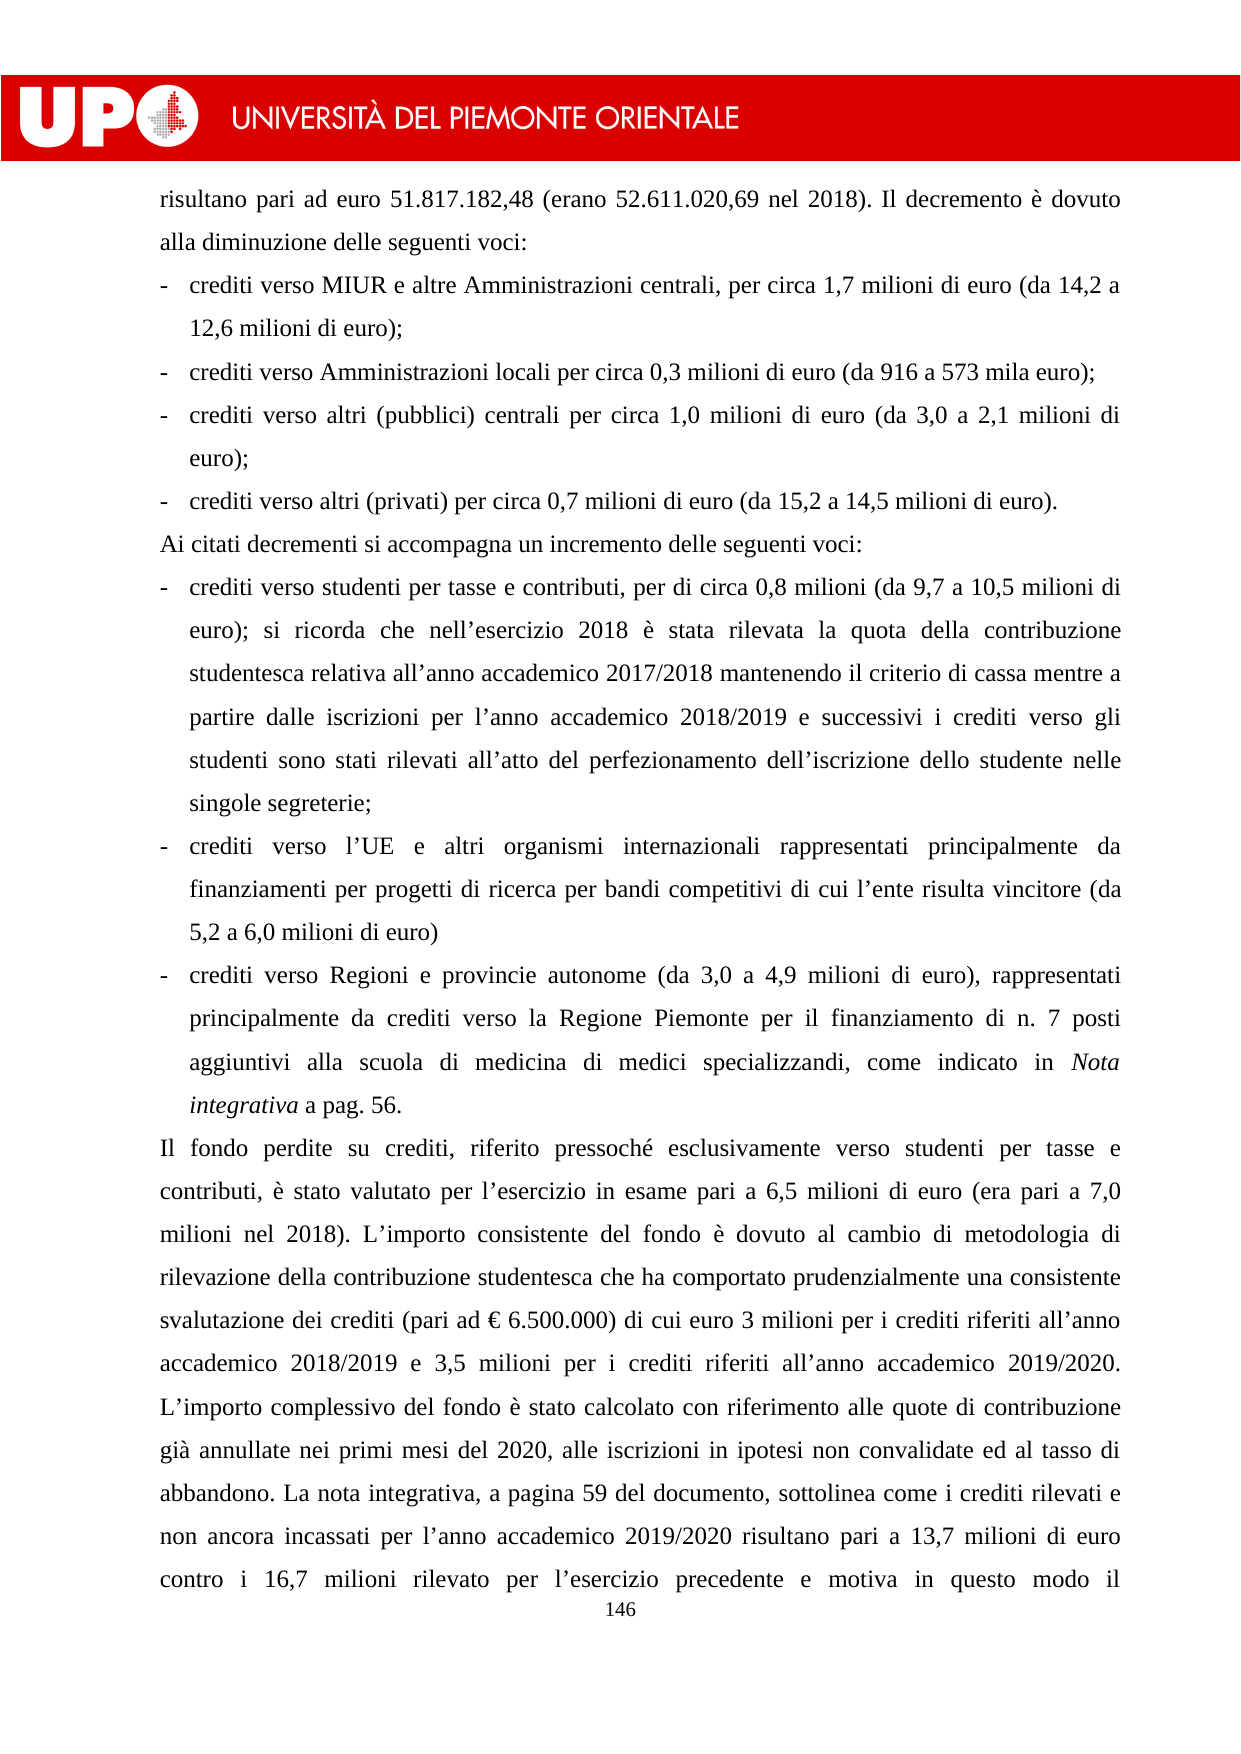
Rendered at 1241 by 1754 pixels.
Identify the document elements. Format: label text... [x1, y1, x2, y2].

text Ai citati decrementi si accompagna un incremento delle seguenti voci: [159, 529, 1122, 558]
text - crediti verso Amministrazioni locali per circa 0,3 milioni di euro (da 916 a 573 mila euro); [159, 357, 1122, 385]
text - crediti verso l’UE e altri organismi internazionali rappresentati principalmente da finanziamenti per progetti di ricerca per bandi competitivi di cui l’ente risulta vincitore (da 5,2 a 6,0 milioni di euro) [159, 831, 1122, 946]
text - crediti verso altri (pubblici) centrali per circa 1,0 milioni di euro (da 3,0 a 2,1 milioni di euro); [159, 400, 1122, 472]
text Il fondo perdite su crediti, riferito pressoché esclusivamente verso studenti per tasse e contributi, è stato valutato per l’esercizio in esame pari a 6,5 milioni di euro (era pari a 7,0 milioni nel 2018). L’importo consistente del fondo è dovuto al cambio di metodologia di rilevazione della contribuzione studentesca che ha comportato prudenzialmente una consistente svalutazione dei crediti (pari ad € 6.500.000) di cui euro 3 milioni per i crediti riferiti all’anno accademico 2018/2019 e 3,5 milioni per i crediti riferiti all’anno accademico 2019/2020. L’importo complessivo del fondo è stato calcolato con riferimento alle quote di contribuzione già annullate nei primi mesi del 2020, alle iscrizioni in ipotesi non convalidate ed al tasso di abbandono. La nota integrativa, a pagina 59 del documento, sottolinea come i crediti rilevati e non ancora incassati per l’anno accademico 2019/2020 risultano pari a 13,7 milioni di euro contro i 16,7 milioni rilevato per l’esercizio precedente e motiva in questo modo il [118, 1133, 1122, 1593]
text risultano pari ad euro 51.817.182,48 (erano 52.611.020,69 nel 2018). Il decremento è dovuto alla diminuzione delle seguenti voci: [118, 184, 1122, 256]
text - crediti verso altri (privati) per circa 0,7 milioni di euro (da 15,2 a 14,5 milioni di euro). [159, 486, 1122, 515]
text - crediti verso studenti per tasse e contributi, per di circa 0,8 milioni (da 9,7 a 10,5 milioni di euro); si ricorda che nell’esercizio 2018 è stata rilevata la quota della contribuzione studentesca relativa all’anno accademico 2017/2018 mantenendo il criterio di cassa mentre a partire dalle iscrizioni per l’anno accademico 2018/2019 e successivi i crediti verso gli studenti sono stati rilevati all’atto del perfezionamento dell’iscrizione dello studente nelle singole segreterie; [159, 572, 1122, 817]
text - crediti verso MIUR e altre Amministrazioni centrali, per circa 1,7 milioni di euro (da 14,2 a 12,6 milioni di euro); [159, 270, 1122, 342]
text - crediti verso Regioni e provincie autonome (da 3,0 a 4,9 milioni di euro), rappresentati principalmente da crediti verso la Regione Piemonte per il finanziamento di n. 7 posti aggiuntivi alla scuola di medicina di medici specializzandi, come indicato in Nota integrativa a pag. 56. [159, 960, 1122, 1118]
